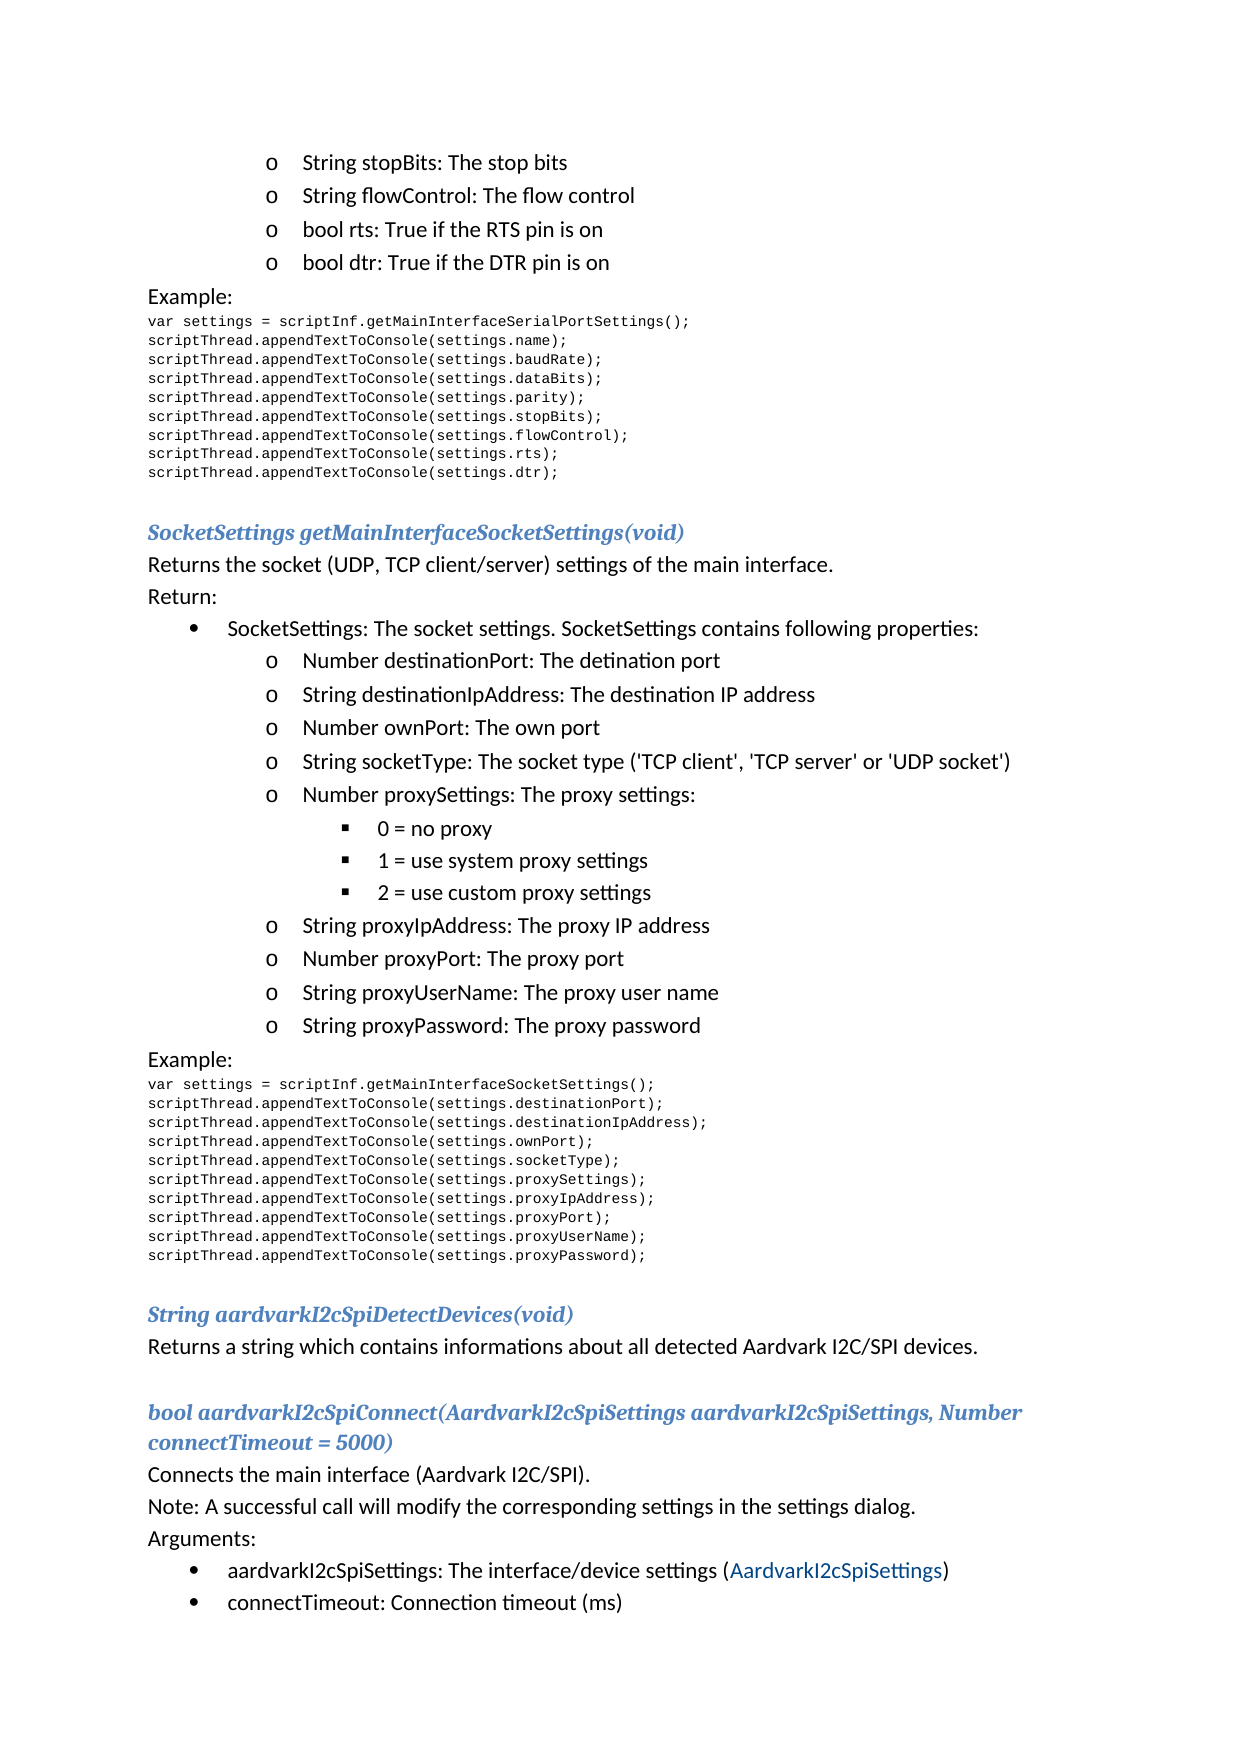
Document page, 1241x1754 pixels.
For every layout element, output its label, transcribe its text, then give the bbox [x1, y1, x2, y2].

list String proxyPassword: The proxy password [265, 1011, 1093, 1041]
text scriptThread.appendTextToConsole(settings.proxyUserName); [148, 1229, 1093, 1245]
text scriptThread.appendTextToConsole(settings.parity); [148, 390, 1093, 406]
list String proxyUserName: The proxy user name [265, 978, 1093, 1007]
text Returns the socket (UDP, TCP client/server) settings of the main interface. [148, 550, 1093, 578]
text Example: [148, 1045, 1093, 1073]
list String proxyIpAddress: The proxy IP address [265, 911, 1093, 940]
list String flowControl: The flow control [265, 181, 1093, 210]
text scriptThread.appendTextToConsole(settings.rts); [148, 447, 1093, 463]
subtitle String aardvarkI2cSpiDetectDevices(void) [148, 1302, 1093, 1328]
text Return: [148, 582, 1093, 610]
text scriptThread.appendTextToConsole(settings.ownPort); [148, 1134, 1093, 1151]
text scriptThread.appendTextToConsole(settings.proxyPassword); [148, 1248, 1093, 1264]
text scriptThread.appendTextToConsole(settings.name); [148, 333, 1093, 349]
list aardvarkI2cSpiSettings: The interface/device settings (AardvarkI2cSpiSettings) [190, 1556, 1093, 1584]
text scriptThread.appendTextToConsole(settings.stopBits); [148, 409, 1093, 425]
list connectTimeout: Connection timeout (ms) [190, 1588, 1093, 1616]
list bool rts: True if the RTS pin is on [265, 215, 1093, 244]
text var settings = scriptInf.getMainInterfaceSocketSettings(); [148, 1077, 1093, 1094]
list 1 = use system proxy settings [340, 846, 1093, 874]
subtitle SocketSettings getMainInterfaceSocketSettings(void) [148, 520, 1093, 546]
text scriptThread.appendTextToConsole(settings.dtr); [148, 466, 1093, 482]
list 2 = use custom proxy settings [340, 878, 1093, 907]
text scriptThread.appendTextToConsole(settings.dataBits); [148, 371, 1093, 387]
text Note: A successful call will modify the corresponding settings in the settings dialog. [148, 1492, 1093, 1520]
list 0 = no proxy [340, 814, 1093, 842]
text scriptThread.appendTextToConsole(settings.proxySettings); [148, 1172, 1093, 1188]
text scriptThread.appendTextToConsole(settings.destinationIpAddress); [148, 1115, 1093, 1132]
list SocketSettings: The socket settings. SocketSettings contains following properties: [190, 614, 1093, 642]
text scriptThread.appendTextToConsole(settings.socketType); [148, 1153, 1093, 1169]
list Number ownPort: The own port [265, 713, 1093, 743]
list String destinationIpAddress: The destination IP address [265, 680, 1093, 709]
text Returns a string which contains informations about all detected Aardvark I2C/SPI devices. [148, 1332, 1093, 1360]
list Number proxySettings: The proxy settings: [265, 781, 1093, 810]
list Number destinationPort: The detination port [265, 646, 1093, 676]
text var settings = scriptInf.getMainInterfaceSerialPortSettings(); [148, 314, 1093, 331]
text Connects the main interface (Aardvark I2C/SPI). [148, 1460, 1093, 1488]
list String stopBits: The stop bits [265, 148, 1093, 177]
text scriptThread.appendTextToConsole(settings.baudRate); [148, 352, 1093, 368]
text scriptThread.appendTextToConsole(settings.proxyIpAddress); [148, 1191, 1093, 1207]
text Arguments: [148, 1524, 1093, 1552]
list bool dtr: True if the DTR pin is on [265, 248, 1093, 277]
subtitle bool aardvarkI2cSpiConnect(AardvarkI2cSpiSettings aardvarkI2cSpiSettings, Number connectTimeout = 5000) [148, 1399, 1093, 1456]
text scriptThread.appendTextToConsole(settings.destinationPort); [148, 1096, 1093, 1113]
list Number proxyPort: The proxy port [265, 944, 1093, 973]
list String socketType: The socket type ('TCP client', 'TCP server' or 'UDP socket') [265, 747, 1093, 776]
text scriptThread.appendTextToConsole(settings.proxyPort); [148, 1210, 1093, 1226]
text Example: [148, 282, 1093, 310]
text scriptThread.appendTextToConsole(settings.flowControl); [148, 428, 1093, 444]
